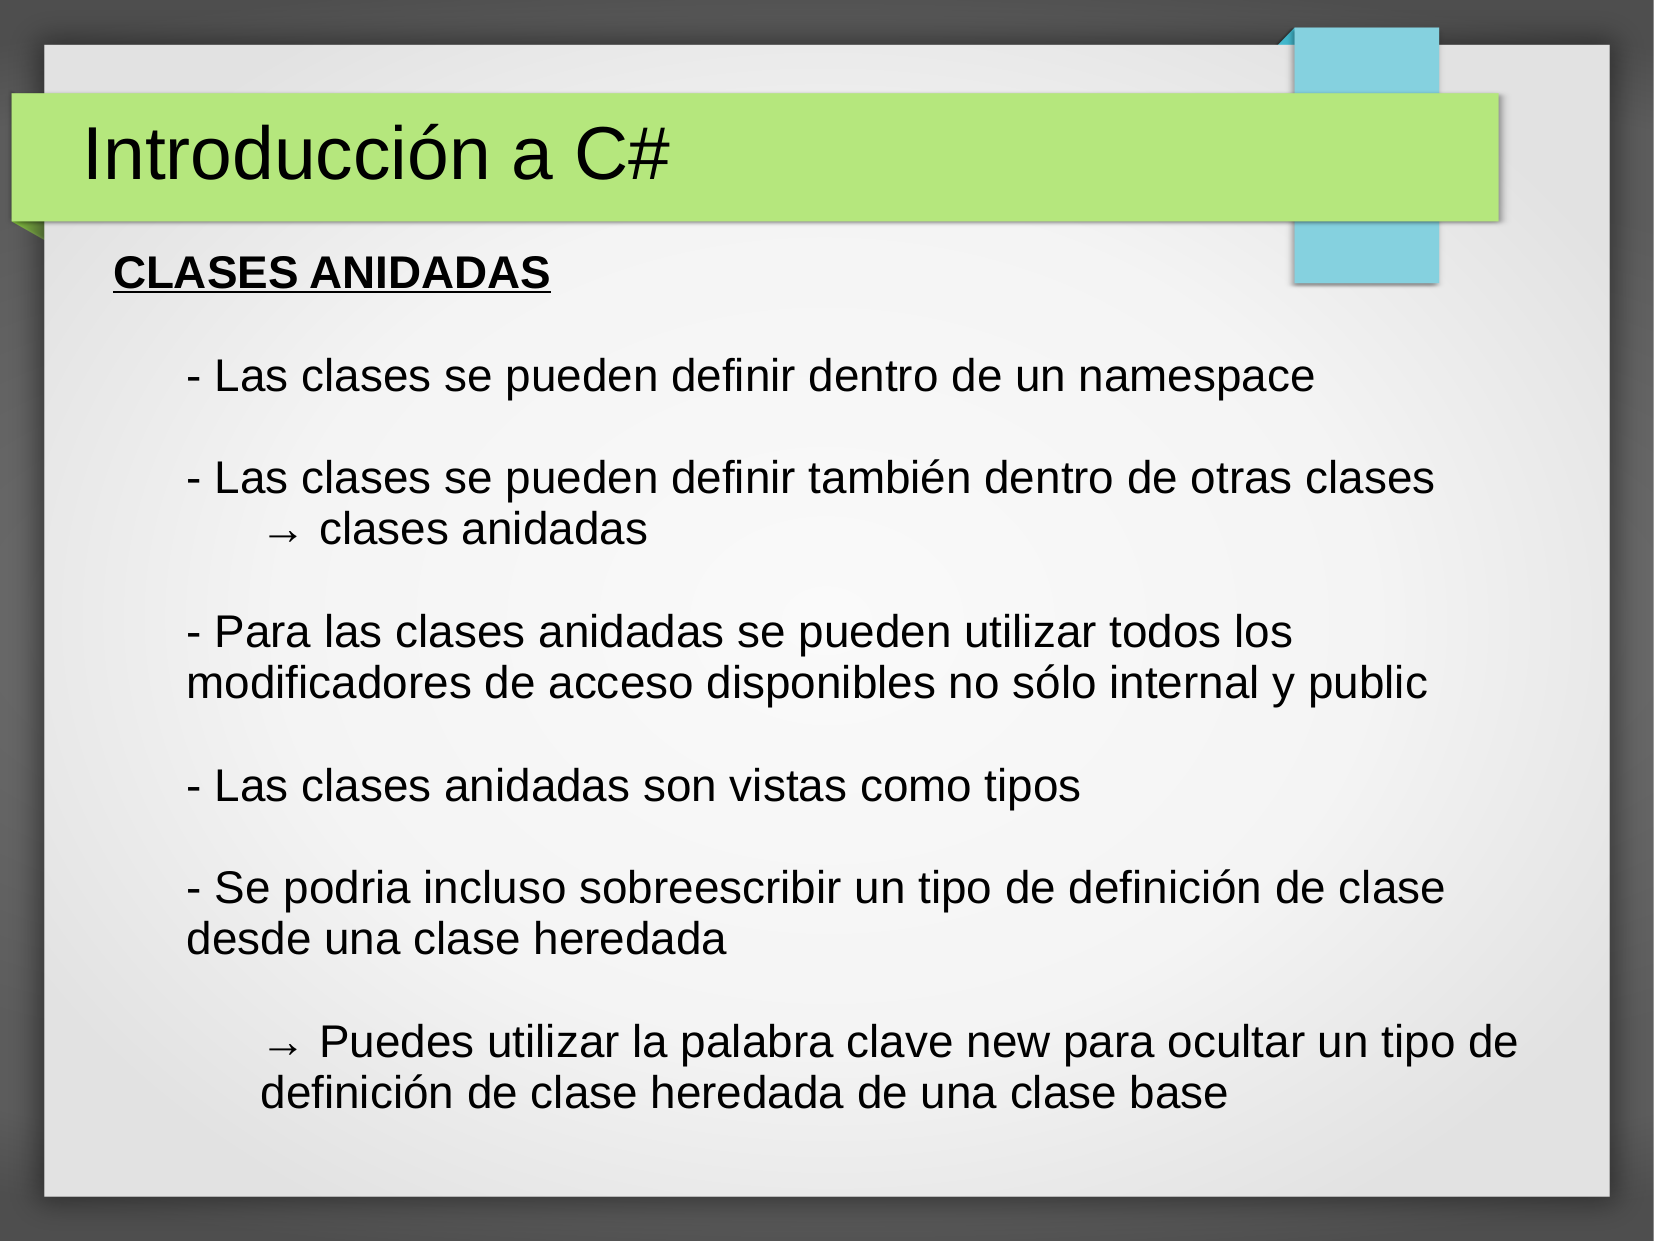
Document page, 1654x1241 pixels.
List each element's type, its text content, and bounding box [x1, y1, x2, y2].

title Introducción a C# [82, 94, 1264, 213]
text_box CLASES ANIDADAS - Las clases se pueden definir dentro de un namespace - Las clases se pueden definir también dentro de otras clases → clases anidadas - Para las clases anidadas se pueden utilizar todos los modificadores de acceso disponibles no sólo internal y public - Las clases anidadas son vistas como tipos - Se podria incluso sobreescribir un tipo de definición de clase desde una clase heredada → Puedes utilizar la palabra clave new para ocultar un tipo de definición de clase heredada de una clase base [113, 246, 1569, 1170]
picture [0, 0, 1654, 1241]
